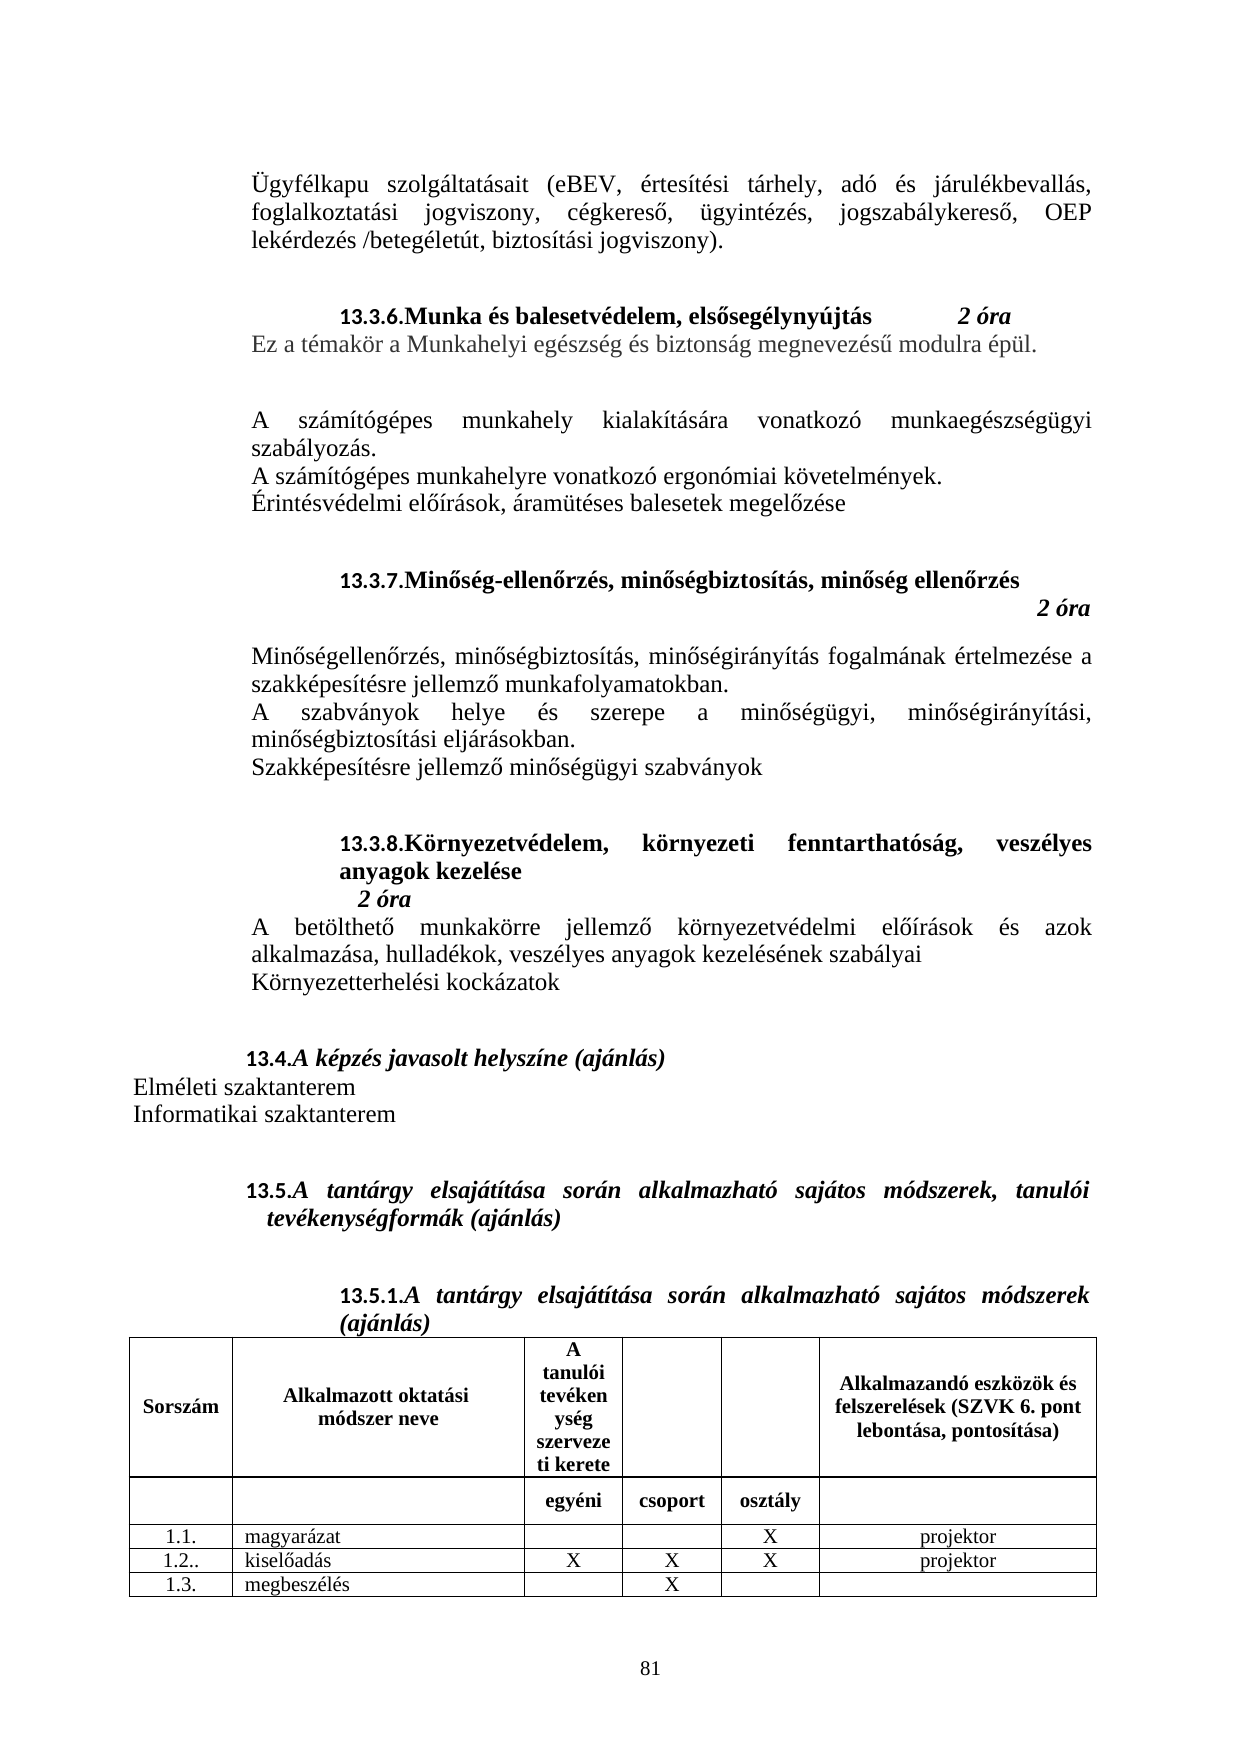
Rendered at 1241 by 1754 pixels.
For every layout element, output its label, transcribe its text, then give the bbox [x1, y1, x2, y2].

text Informatikai szaktanterem [133, 1100, 1093, 1128]
table_cell [820, 1573, 1096, 1596]
list A tantárgy elsajátítása során alkalmazható sajátos módszerek (ajánlás) [133, 1281, 1093, 1337]
table_cell osztály [722, 1478, 819, 1523]
table_cell 1.3. [130, 1573, 232, 1596]
table_cell [233, 1478, 524, 1523]
table_header A tanulói tevékenység szervezeti kerete [525, 1338, 622, 1476]
text 2 óra [251, 594, 1093, 622]
table_cell [722, 1573, 819, 1596]
table_cell 1.1. [130, 1525, 232, 1548]
list A tantárgy elsajátítása során alkalmazható sajátos módszerek, tanulói tevékenységformák (ajánlás) [245, 1177, 1093, 1232]
table_cell [525, 1573, 622, 1596]
list Munka és balesetvédelem, elsősegélynyújtás 2 óra [133, 302, 1093, 330]
table_cell [623, 1525, 721, 1548]
list Minőség-ellenőrzés, minőségbiztosítás, minőség ellenőrzés [133, 566, 1093, 594]
table_cell [525, 1525, 622, 1548]
table_cell 1.2.. [130, 1549, 232, 1572]
table_header Alkalmazott oktatási módszer neve [233, 1338, 524, 1476]
text Minőségellenőrzés, minőségbiztosítás, minőségirányítás fogalmának értelmezése a szakképesítésre jellemző munkafolyamatokban. [251, 642, 1093, 698]
table_cell [130, 1478, 232, 1523]
text A szabványok helye és szerepe a minőségügyi, minőségirányítási, minőségbiztosítási eljárásokban. [251, 698, 1093, 753]
text Elméleti szaktanterem [133, 1073, 1093, 1100]
table_cell projektor [820, 1549, 1096, 1572]
text Ügyfélkapu szolgáltatásait (eBEV, értesítési tárhely, adó és járulékbevallás, foglalkoztatási jogviszony, cégkereső, ügyintézés, jogszabálykereső, OEP lekérdezés /betegéletút, biztosítási jogviszony). [251, 171, 1093, 254]
table_cell [820, 1478, 1096, 1523]
table_cell egyéni [525, 1478, 622, 1523]
table_header Alkalmazandó eszközök és felszerelések (SZVK 6. pont lebontása, pontosítása) [820, 1338, 1096, 1476]
table_header [623, 1338, 721, 1476]
table_cell X [722, 1525, 819, 1548]
table_cell X [623, 1573, 721, 1596]
table_header [722, 1338, 819, 1476]
list Környezetvédelem, környezeti fenntarthatóság, veszélyes anyagok kezelése 2 óra [133, 829, 1093, 913]
table_cell csoport [623, 1478, 721, 1523]
text A betölthető munkakörre jellemző környezetvédelmi előírások és azok alkalmazása, hulladékok, veszélyes anyagok kezelésének szabályai [251, 913, 1093, 968]
table_cell magyarázat [233, 1525, 524, 1548]
text A számítógépes munkahely kialakítására vonatkozó munkaegészségügyi szabályozás. [251, 406, 1093, 462]
table_cell megbeszélés [233, 1573, 524, 1596]
text Környezetterhelési kockázatok [251, 968, 1093, 996]
text Szakképesítésre jellemző minőségügyi szabványok [251, 753, 1093, 781]
table_cell X [525, 1549, 622, 1572]
table_cell X [722, 1549, 819, 1572]
table_cell kiselőadás [233, 1549, 524, 1572]
text Ez a témakör a Munkahelyi egészség és biztonság megnevezésű modulra épül. [251, 330, 1093, 358]
table_cell projektor [820, 1525, 1096, 1548]
table_header Sorszám [130, 1338, 232, 1476]
text A számítógépes munkahelyre vonatkozó ergonómiai követelmények. [251, 462, 1093, 489]
table_cell X [623, 1549, 721, 1572]
text Érintésvédelmi előírások, áramütéses balesetek megelőzése [251, 489, 1093, 517]
list A képzés javasolt helyszíne (ajánlás) [245, 1044, 1093, 1073]
